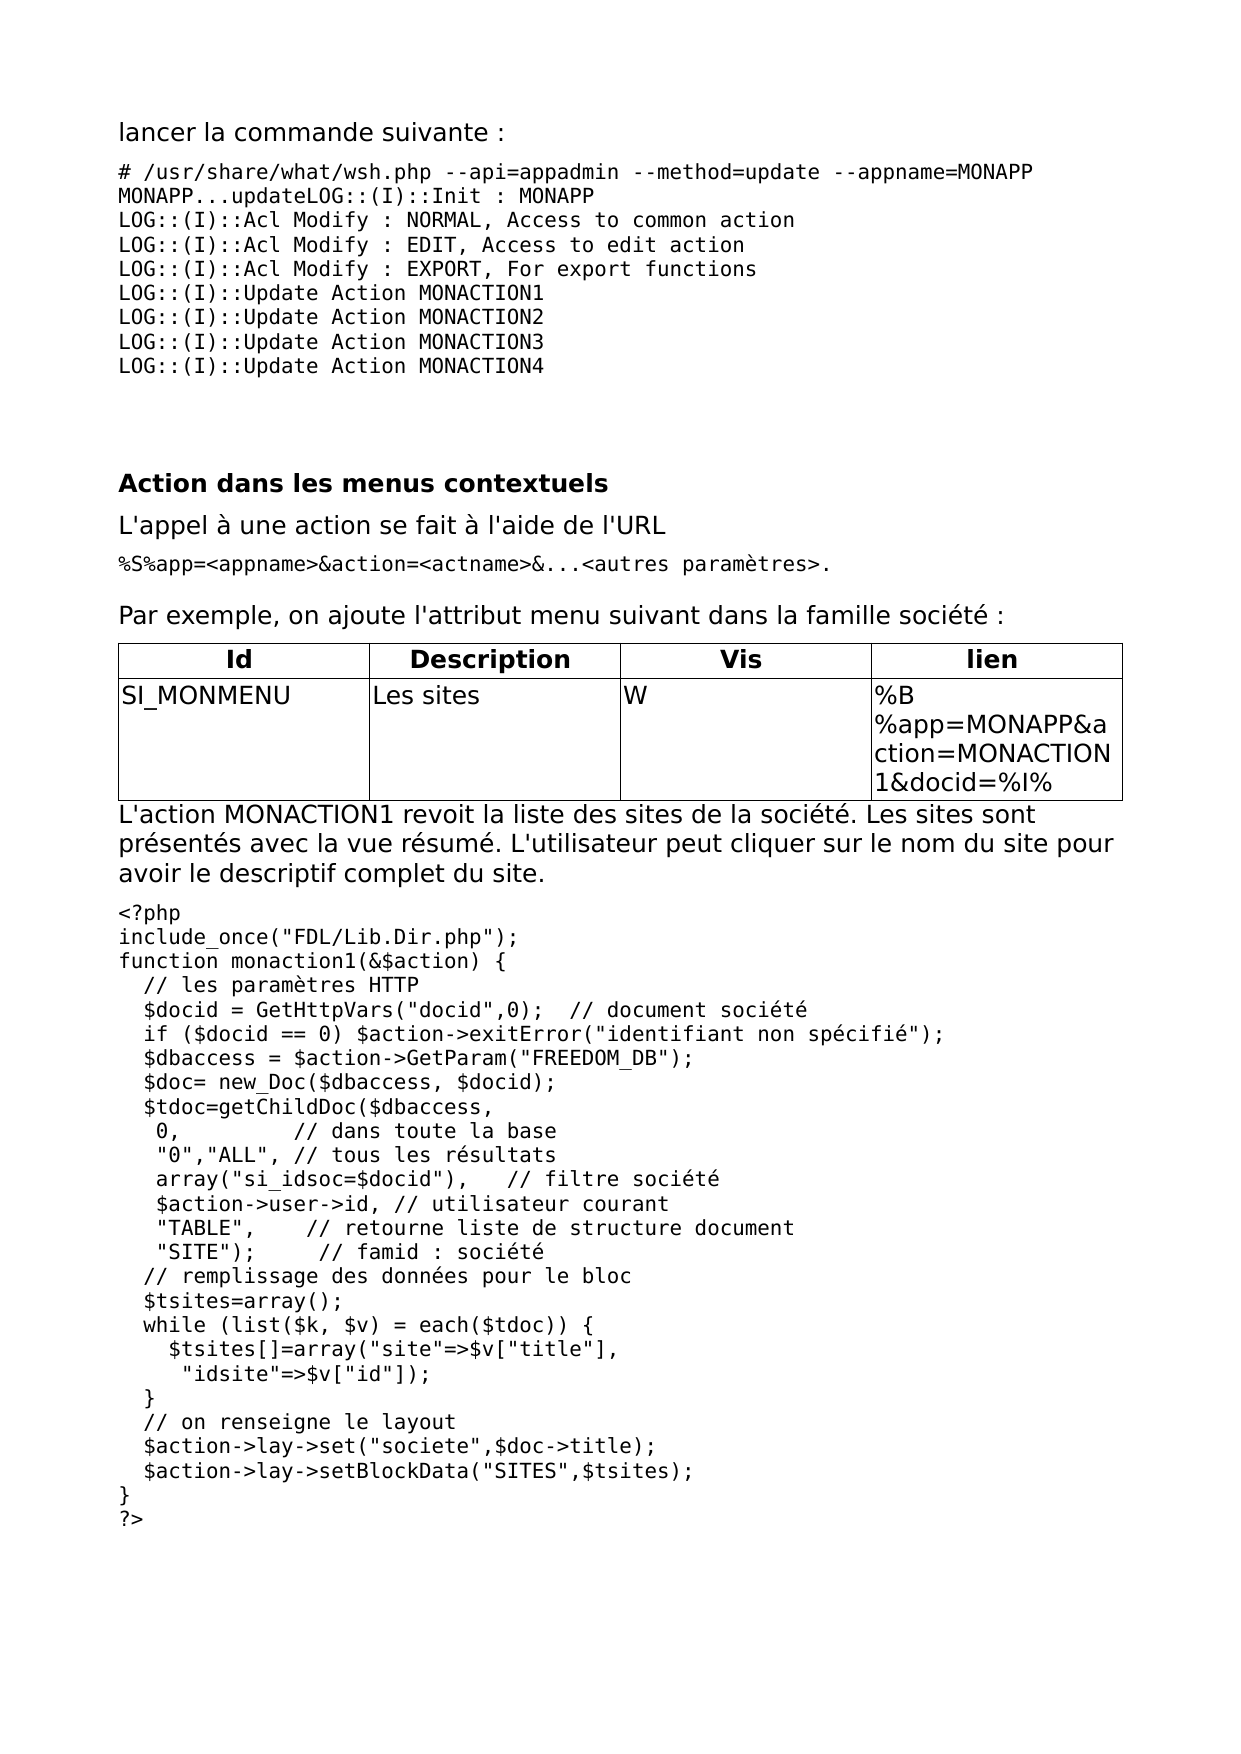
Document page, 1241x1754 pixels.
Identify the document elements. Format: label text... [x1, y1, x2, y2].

text %S%app=<appname>&action=<actname>&...<autres paramètres>. [118, 552, 1122, 601]
text Par exemple, on ajoute l'attribut menu suivant dans la famille société : [118, 601, 1122, 630]
text L'appel à une action se fait à l'aide de l'URL [118, 511, 1122, 540]
table_cell SI_MONMENU [119, 679, 369, 800]
table_cell Les sites [370, 679, 620, 800]
table_header Vis [621, 644, 871, 678]
table_header lien [872, 644, 1122, 678]
table_header Id [119, 644, 369, 678]
text <?php include_once("FDL/Lib.Dir.php"); function monaction1(&$action) { // les paramètres HTTP $docid = GetHttpVars("docid",0); // document société if ($docid == 0) $action->exitError("identifiant non spécifié"); $dbaccess = $action->GetParam("FREEDOM_DB"); $doc= new_Doc($dbaccess, $docid); $tdoc=getChildDoc($dbaccess, 0, // dans toute la base "0","ALL", // tous les résultats array("si_idsoc=$docid"), // filtre société $action->user->id, // utilisateur courant "TABLE", // retourne liste de structure document "SITE"); // famid : société // remplissage des données pour le bloc $tsites=array(); while (list($k, $v) = each($tdoc)) { $tsites[]=array("site"=>$v["title"], "idsite"=>$v["id"]); } // on renseigne le layout $action->lay->set("societe",$doc->title); $action->lay->setBlockData("SITES",$tsites); } ?> [118, 901, 1122, 1556]
subtitle Action dans les menus contextuels [118, 469, 1122, 498]
table_cell W [621, 679, 871, 800]
text L'action MONACTION1 revoit la liste des sites de la société. Les sites sont présentés avec la vue résumé. L'utilisateur peut cliquer sur le nom du site pour avoir le descriptif complet du site. [118, 801, 1122, 888]
text lancer la commande suivante : [118, 118, 1122, 147]
text # /usr/share/what/wsh.php --api=appadmin --method=update --appname=MONAPP MONAPP...updateLOG::(I)::Init : MONAPP LOG::(I)::Acl Modify : NORMAL, Access to common action LOG::(I)::Acl Modify : EDIT, Access to edit action LOG::(I)::Acl Modify : EXPORT, For export functions LOG::(I)::Update Action MONACTION1 LOG::(I)::Update Action MONACTION2 LOG::(I)::Update Action MONACTION3 LOG::(I)::Update Action MONACTION4 [118, 160, 1122, 402]
table_header Description [370, 644, 620, 678]
table_cell %B%app=MONAPP&action=MONACTION1&docid=%I% [872, 679, 1122, 800]
